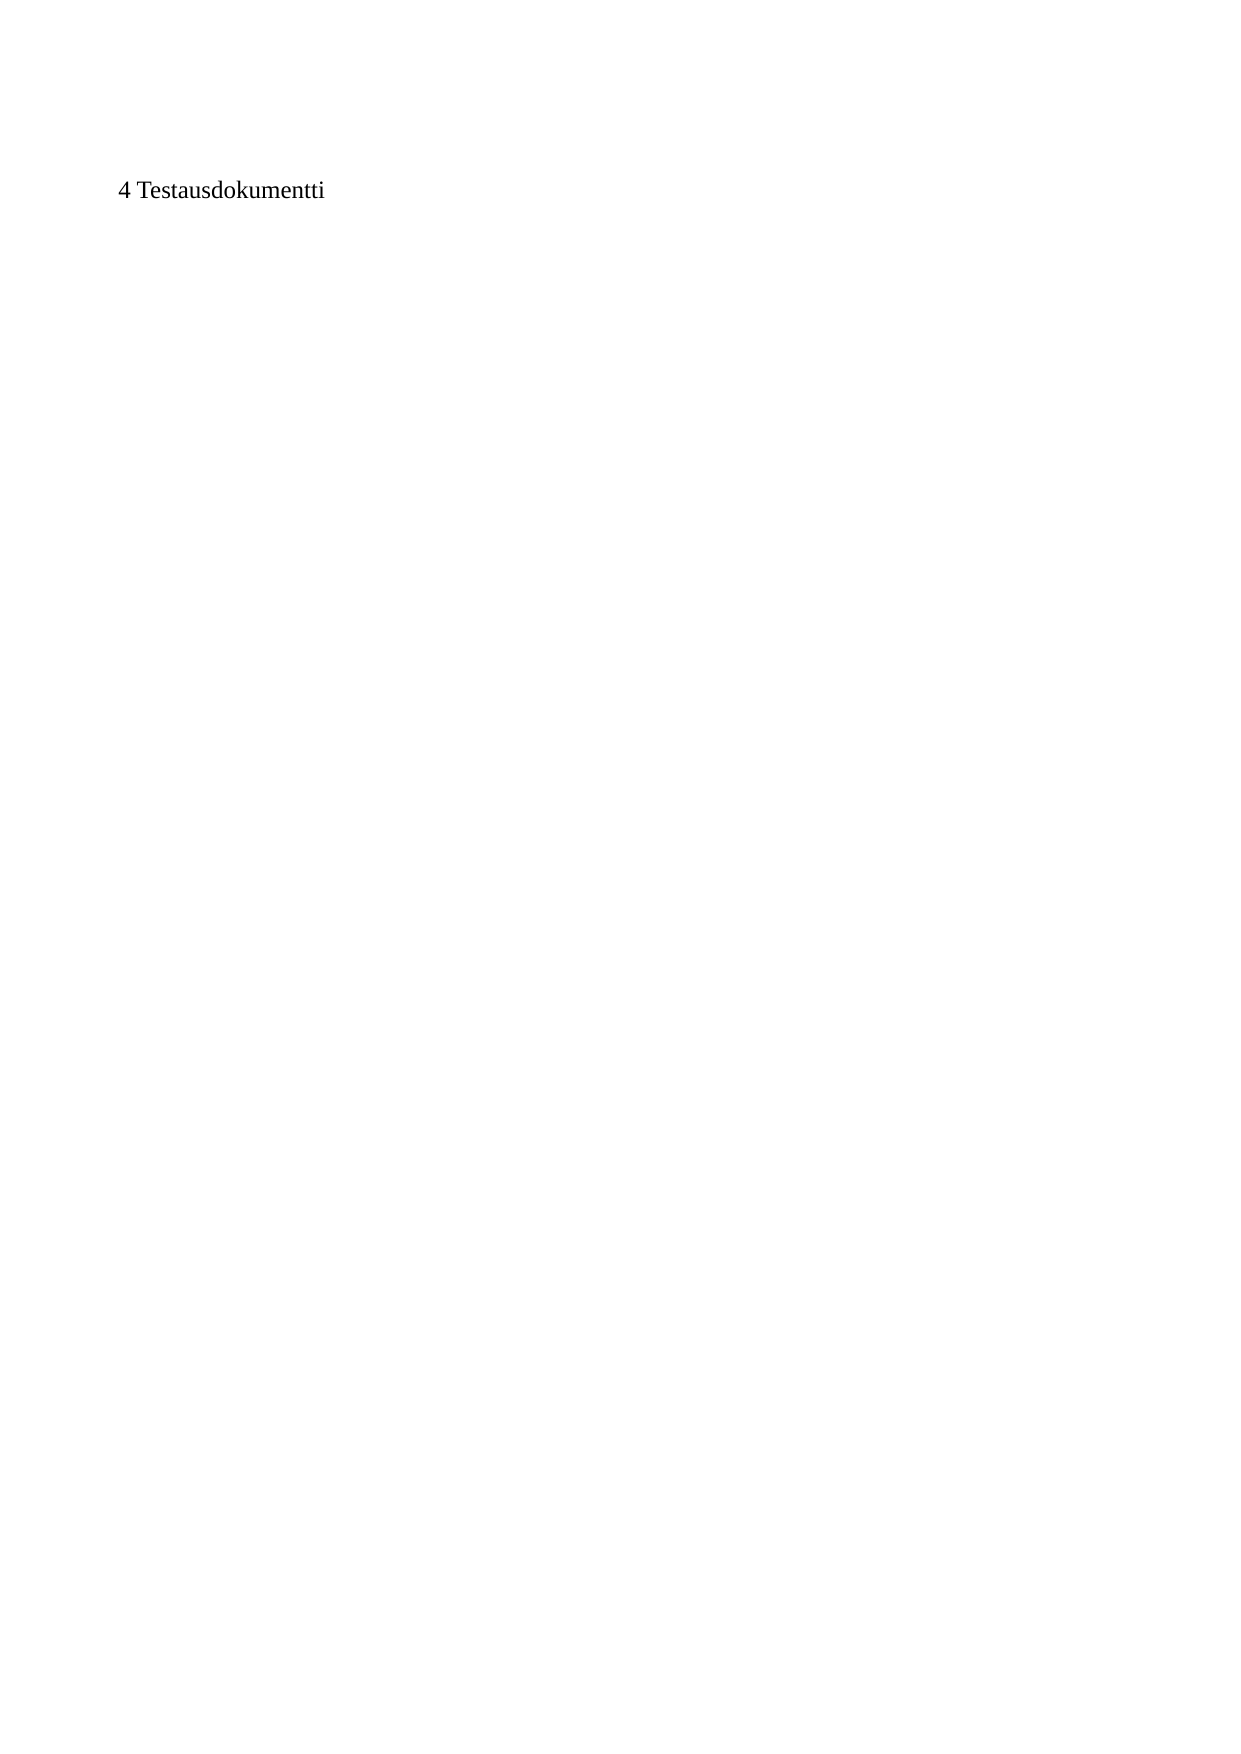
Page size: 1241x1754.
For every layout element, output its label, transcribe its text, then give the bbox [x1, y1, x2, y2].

text 4 Testausdokumentti [118, 176, 1122, 204]
